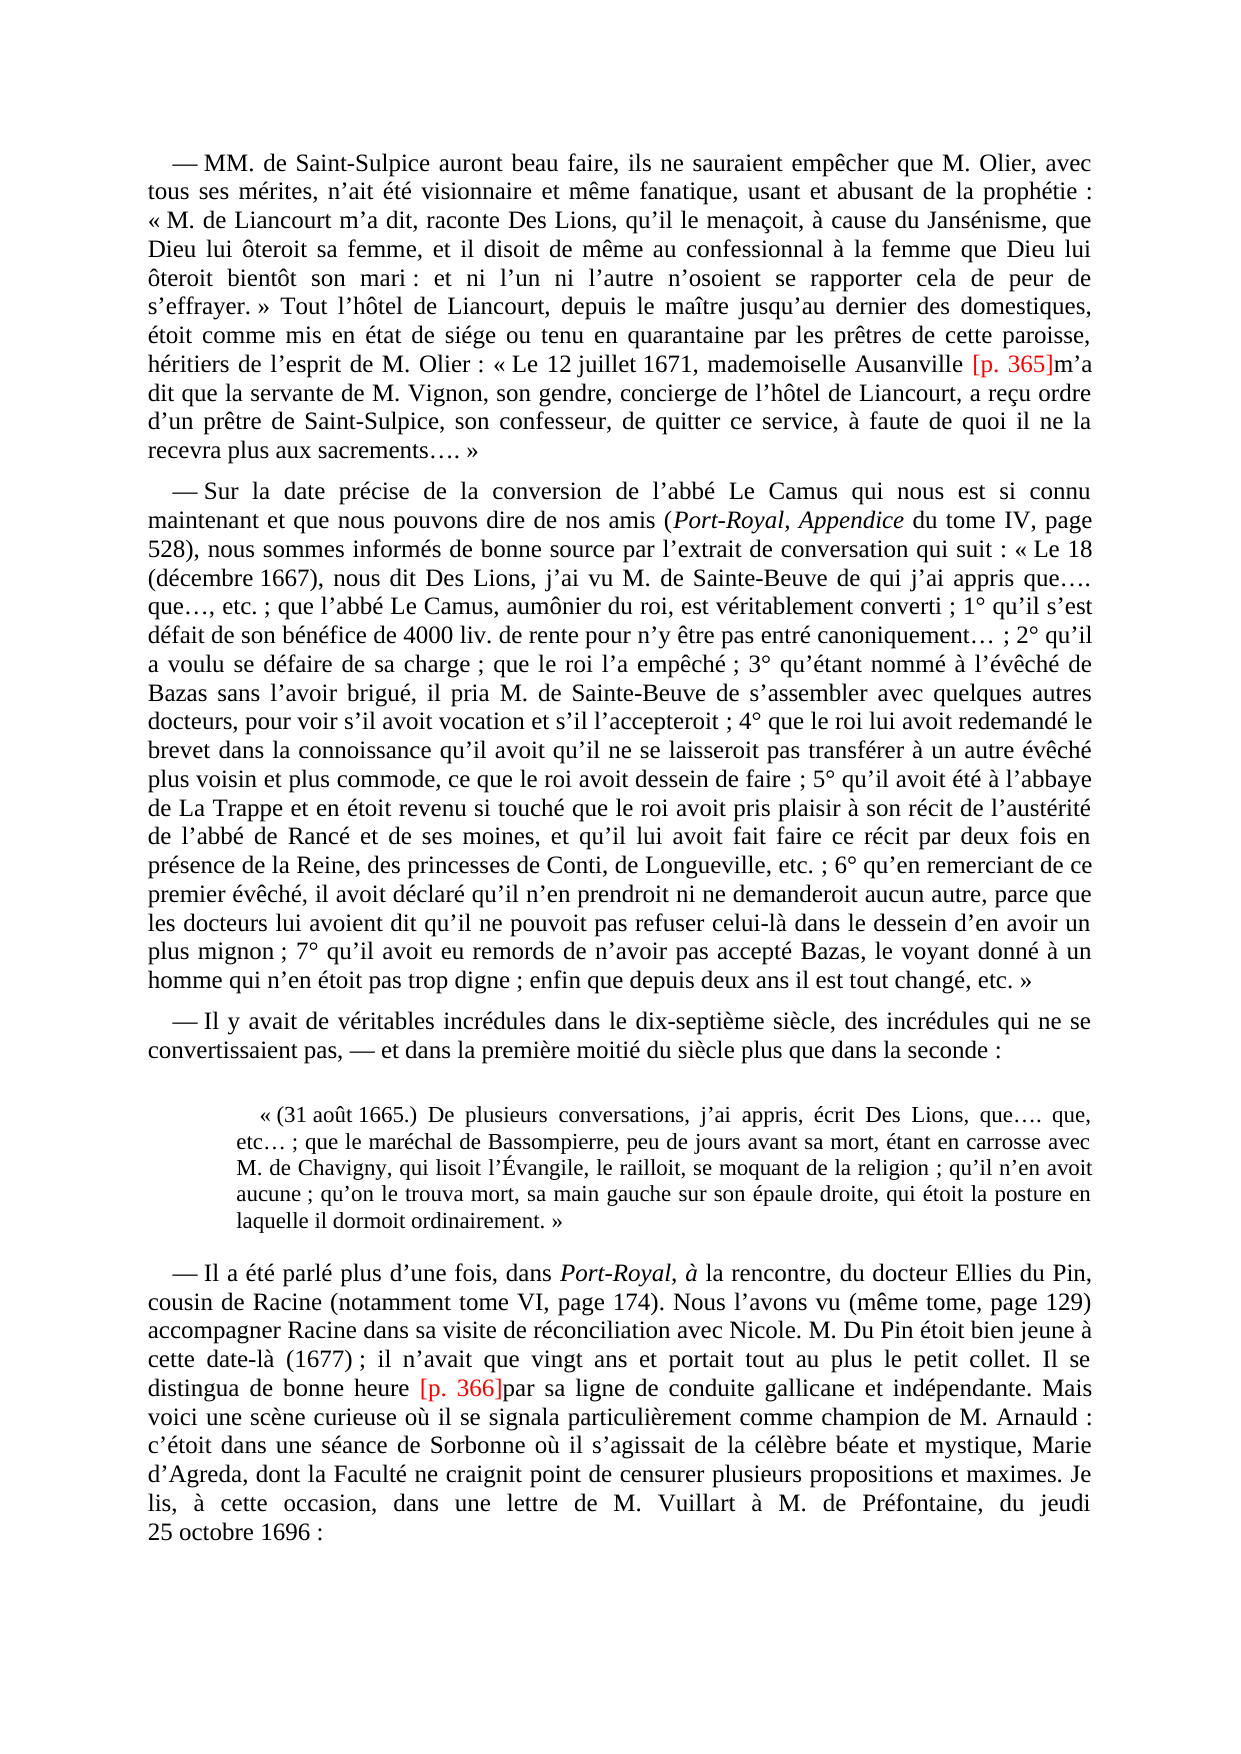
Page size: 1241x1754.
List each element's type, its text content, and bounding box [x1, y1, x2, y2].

text — Sur la date précise de la conversion de l’abbé Le Camus qui nous est si connu maintenant et que nous pouvons dire de nos amis (Port-Royal, Appendice du tome IV, page 528), nous sommes informés de bonne source par l’extrait de conversation qui suit : « Le 18 (décembre 1667), nous dit Des Lions, j’ai vu M. de Sainte-Beuve de qui j’ai appris que…. que…, etc. ; que l’abbé Le Camus, aumônier du roi, est véritablement converti ; 1° qu’il s’est défait de son bénéfice de 4000 liv. de rente pour n’y être pas entré canoniquement… ; 2° qu’il a voulu se défaire de sa charge ; que le roi l’a empêché ; 3° qu’étant nommé à l’évêché de Bazas sans l’avoir brigué, il pria M. de Sainte-Beuve de s’assembler avec quelques autres docteurs, pour voir s’il avoit vocation et s’il l’accepteroit ; 4° que le roi lui avoit redemandé le brevet dans la connoissance qu’il avoit qu’il ne se laisseroit pas transférer à un autre évêché plus voisin et plus commode, ce que le roi avoit dessein de faire ; 5° qu’il avoit été à l’abbaye de La Trappe et en étoit revenu si touché que le roi avoit pris plaisir à son récit de l’austérité de l’abbé de Rancé et de ses moines, et qu’il lui avoit fait faire ce récit par deux fois en présence de la Reine, des princesses de Conti, de Longueville, etc. ; 6° qu’en remerciant de ce premier évêché, il avoit déclaré qu’il n’en prendroit ni ne demanderoit aucun autre, parce que les docteurs lui avoient dit qu’il ne pouvoit pas refuser celui-là dans le dessein d’en avoir un plus mignon ; 7° qu’il avoit eu remords de n’avoir pas accepté Bazas, le voyant donné à un homme qui n’en étoit pas trop digne ; enfin que depuis deux ans il est tout changé, etc. » [148, 476, 1093, 994]
text — Il a été parlé plus d’une fois, dans Port-Royal, à la rencontre, du docteur Ellies du Pin, cousin de Racine (notamment tome VI, page 174). Nous l’avons vu (même tome, page 129) accompagner Racine dans sa visite de réconciliation avec Nicole. M. Du Pin étoit bien jeune à cette date-là (1677) ; il n’avait que vingt ans et portait tout au plus le petit collet. Il se distingua de bonne heure [p. 366]par sa ligne de conduite gallicane et indépendante. Mais voici une scène curieuse où il se signala particulièrement comme champion de M. Arnauld : c’étoit dans une séance de Sorbonne où il s’agissait de la célèbre béate et mystique, Marie d’Agreda, dont la Faculté ne craignit point de censurer plusieurs propositions et maximes. Je lis, à cette occasion, dans une lettre de M. Vuillart à M. de Préfontaine, du jeudi 25 octobre 1696 : [148, 1258, 1093, 1546]
text — MM. de Saint-Sulpice auront beau faire, ils ne sauraient empêcher que M. Olier, avec tous ses mérites, n’ait été visionnaire et même fanatique, usant et abusant de la prophétie : « M. de Liancourt m’a dit, raconte Des Lions, qu’il le menaçoit, à cause du Jansénisme, que Dieu lui ôteroit sa femme, et il disoit de même au confessionnal à la femme que Dieu lui ôteroit bientôt son mari : et ni l’un ni l’autre n’osoient se rapporter cela de peur de s’effrayer. » Tout l’hôtel de Liancourt, depuis le maître jusqu’au dernier des domestiques, étoit comme mis en état de siége ou tenu en quarantaine par les prêtres de cette paroisse, héritiers de l’esprit de M. Olier : « Le 12 juillet 1671, mademoiselle Ausanville [p. 365]m’a dit que la servante de M. Vignon, son gendre, concierge de l’hôtel de Liancourt, a reçu ordre d’un prêtre de Saint-Sulpice, son confesseur, de quitter ce service, à faute de quoi il ne la recevra plus aux sacrements…. » [148, 148, 1093, 464]
text — Il y avait de véritables incrédules dans le dix-septième siècle, des incrédules qui ne se convertissaient pas, — et dans la première moitié du siècle plus que dans la seconde : [148, 1006, 1093, 1064]
text « (31 août 1665.) De plusieurs conversations, j’ai appris, écrit Des Lions, que…. que, etc… ; que le maréchal de Bassompierre, peu de jours avant sa mort, étant en carrosse avec M. de Chavigny, qui lisoit l’Évangile, le railloit, se moquant de la religion ; qu’il n’en avoit aucune ; qu’on le trouva mort, sa main gauche sur son épaule droite, qui étoit la posture en laquelle il dormoit ordinairement. » [236, 1101, 1093, 1233]
